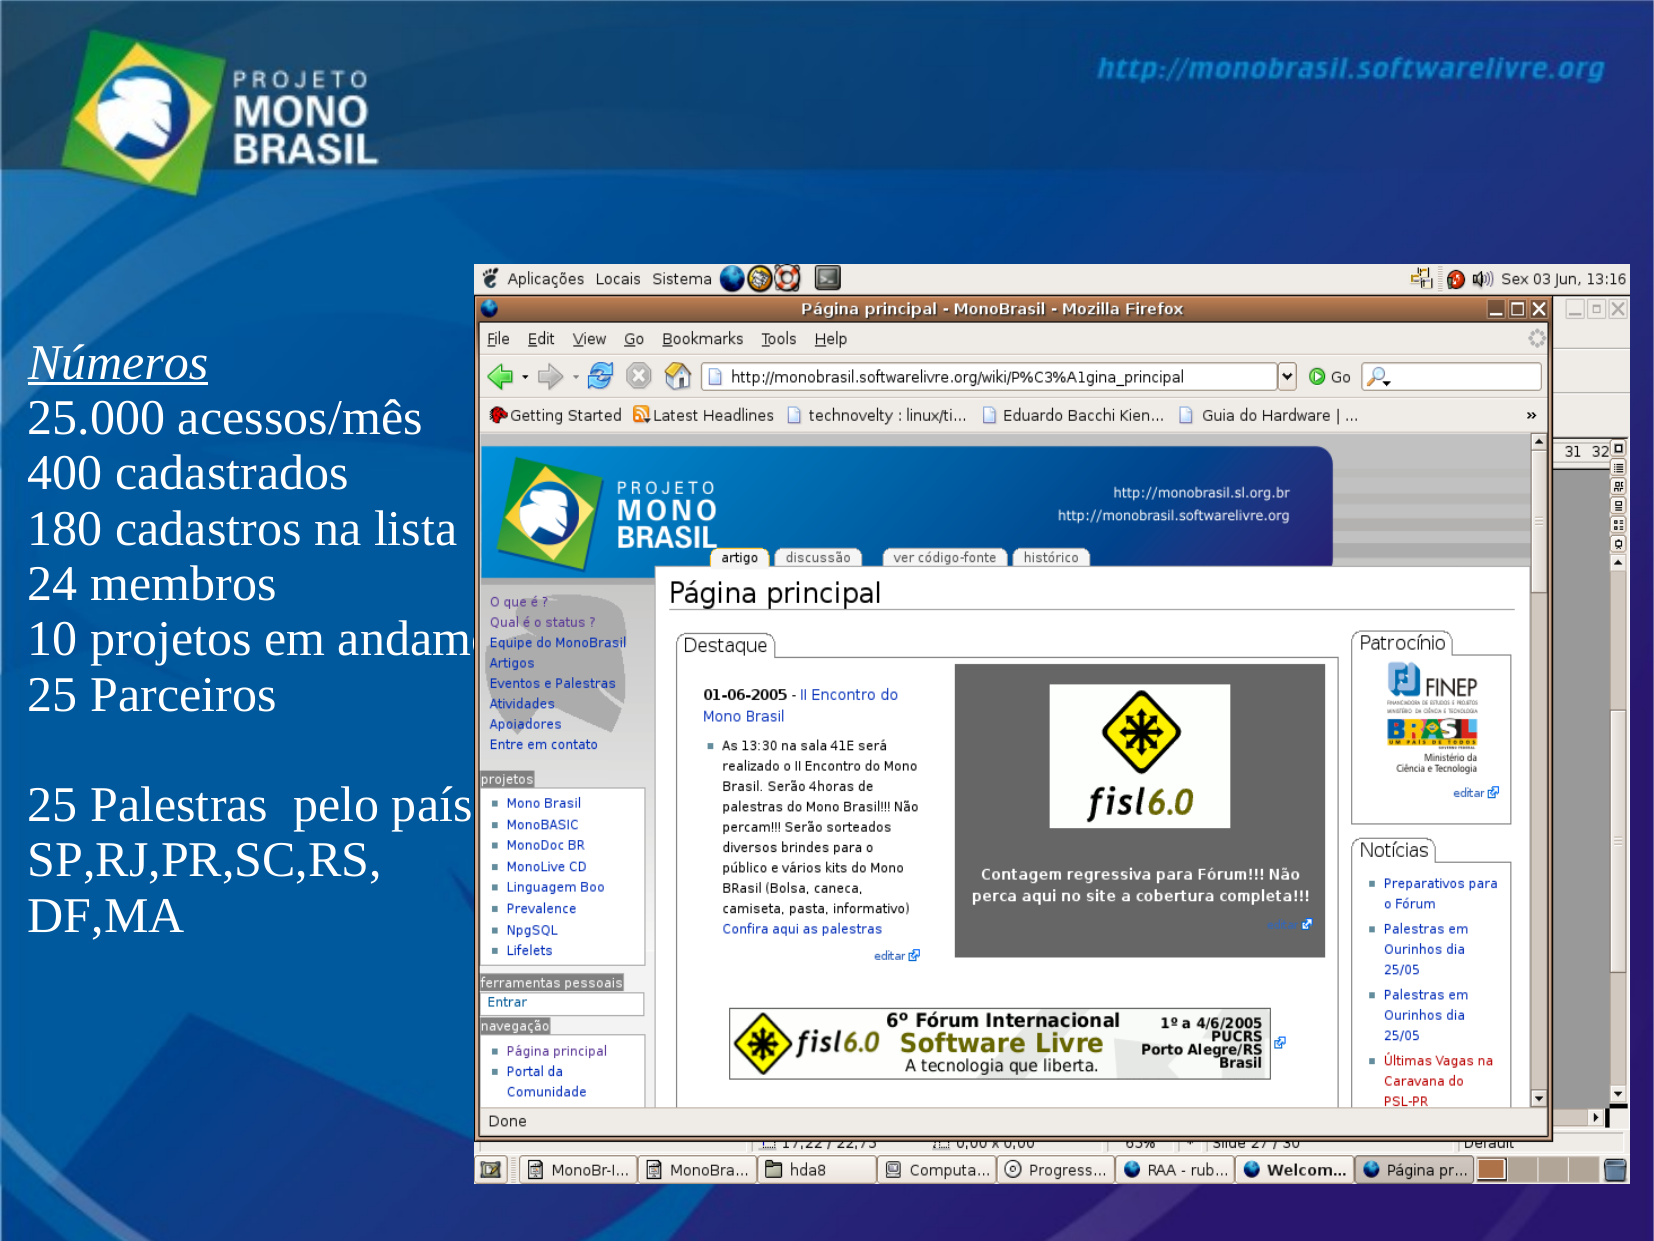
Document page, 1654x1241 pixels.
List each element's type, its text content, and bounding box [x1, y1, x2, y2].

picture [0, 0, 1654, 1241]
text_box Números 25.000 acessos/mês 400 cadastrados 180 cadastros na lista 24 membros 10 projetos em andamento 25 Parceiros 25 Palestras pelo país SP,RJ,PR,SC,RS, DF,MA [27, 334, 474, 1060]
